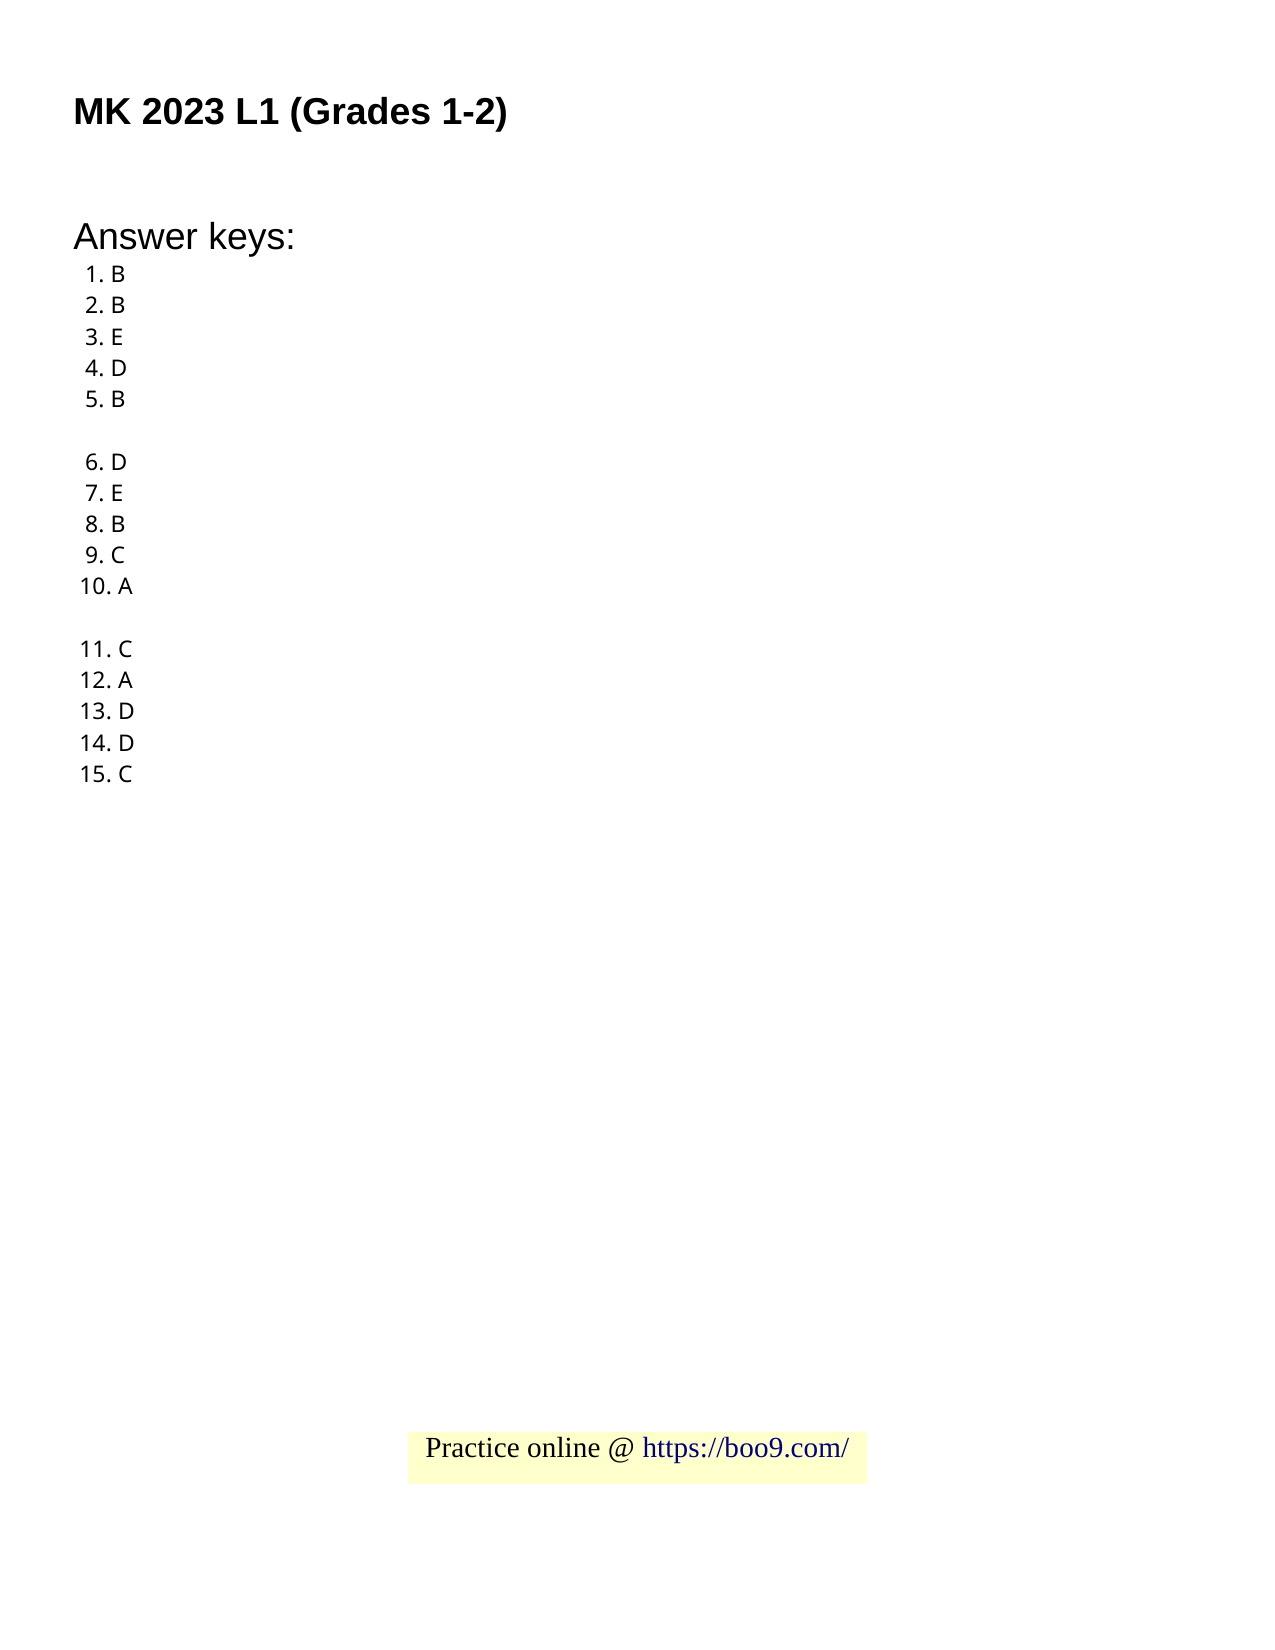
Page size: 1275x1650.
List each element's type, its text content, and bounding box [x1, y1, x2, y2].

text_box MK 2023 L1 (Grades 1-2) Answer keys: 1. B 2. B 3. E 4. D 5. B 6. D 7. E 8. B 9. C 10. A 11. C 12. A 13. D 14. D 15. C [58, 61, 601, 957]
